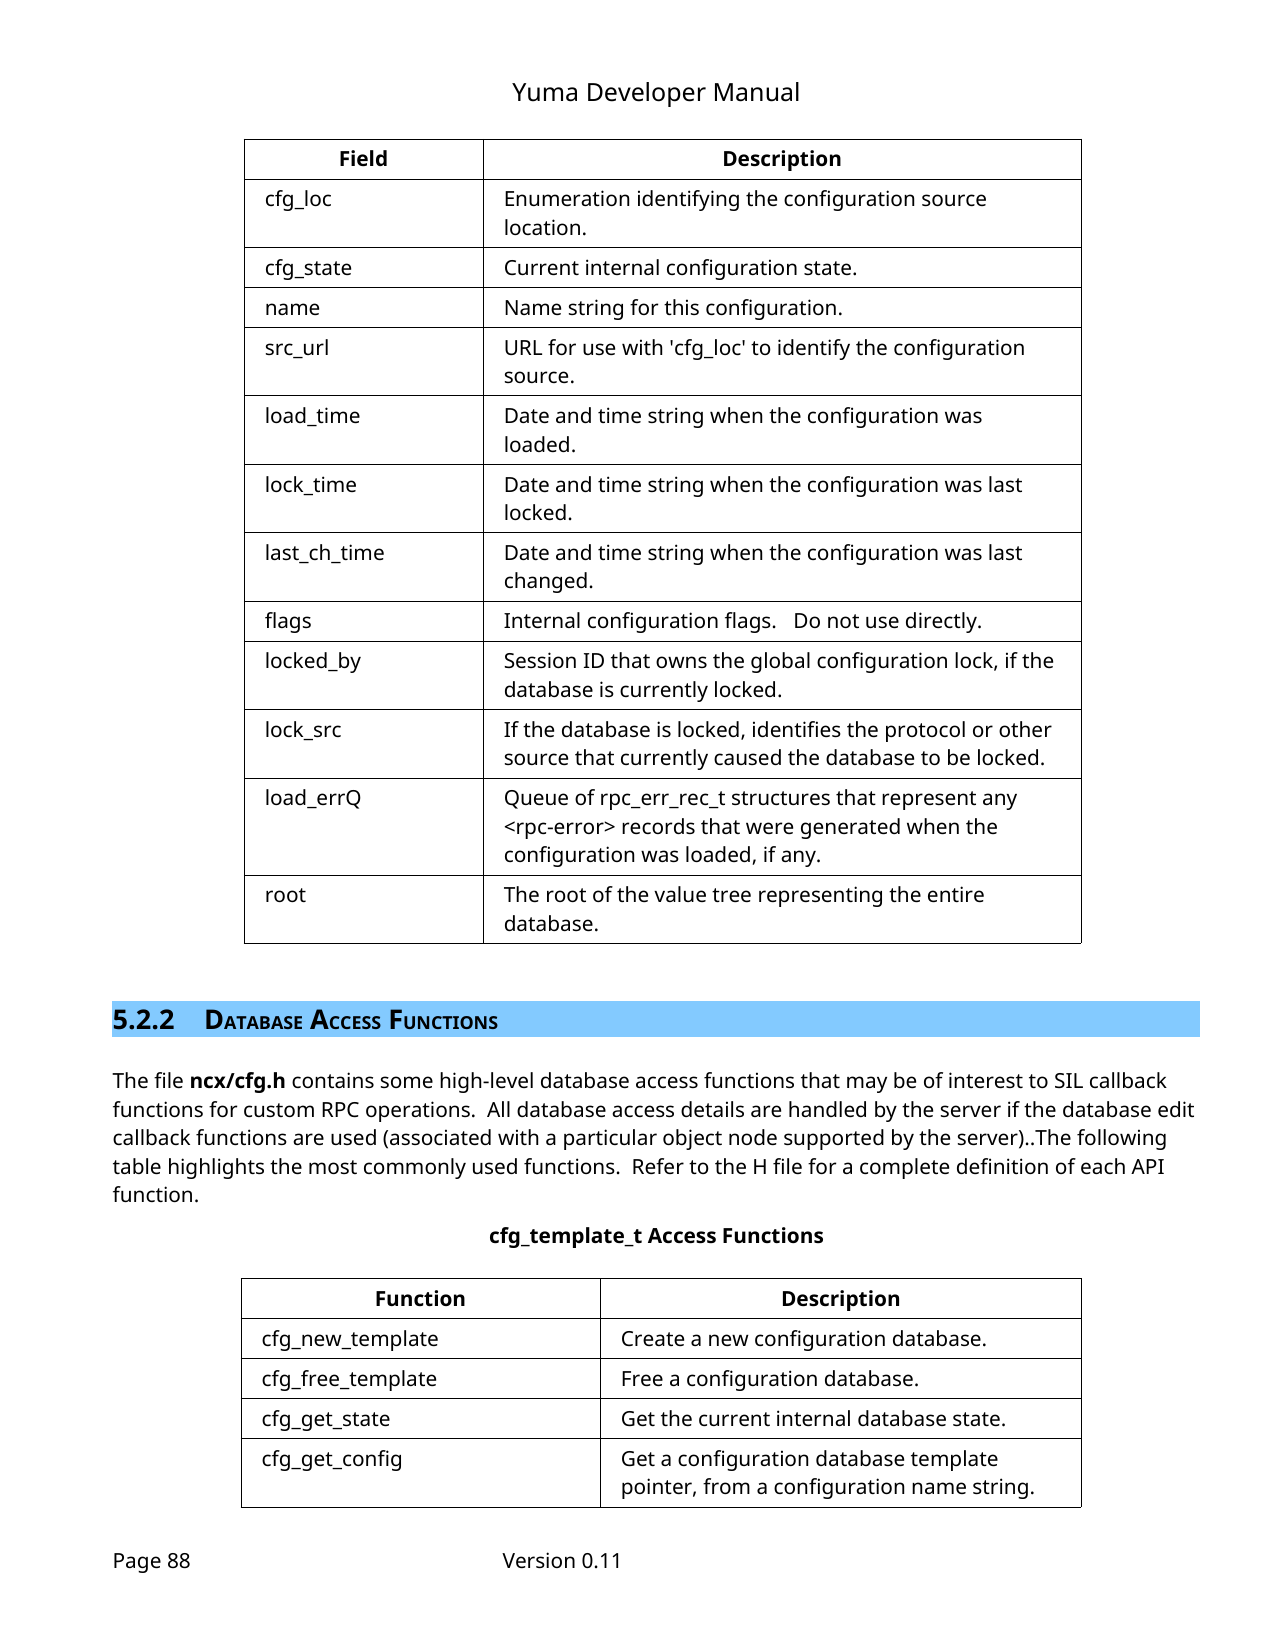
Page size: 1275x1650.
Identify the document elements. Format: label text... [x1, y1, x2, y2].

subtitle Database Access Functions [112, 1001, 1200, 1037]
subtitle cfg_template_t Access Functions [127, 1221, 1185, 1250]
table_cell cfg_get_config [242, 1439, 600, 1507]
table_cell load_errQ [245, 779, 483, 874]
table_cell Get a configuration database template pointer, from a configuration name string. [601, 1439, 1081, 1507]
table_cell Date and time string when the configuration was last locked. [484, 465, 1081, 532]
table_cell flags [245, 602, 483, 641]
table_cell cfg_loc [245, 180, 483, 247]
table_cell Date and time string when the configuration was last changed. [484, 533, 1081, 601]
table_cell src_url [245, 328, 483, 395]
table_cell locked_by [245, 642, 483, 709]
table_cell Free a configuration database. [601, 1359, 1081, 1398]
table_cell cfg_state [245, 248, 483, 287]
table_cell root [245, 876, 483, 943]
table_cell If the database is locked, identifies the protocol or other source that currently caused the database to be locked. [484, 710, 1081, 778]
table_cell Name string for this configuration. [484, 288, 1081, 327]
table_cell name [245, 288, 483, 327]
text The file ncx/cfg.h contains some high-level database access functions that may be of interest to SIL callback functions for custom RPC operations. All database access details are handled by the server if the database edit callback functions are used (associated with a particular object node supported by the server)..The following table highlights the most commonly used functions. Refer to the H file for a complete definition of each API function. [112, 1067, 1200, 1209]
table_header Field [245, 140, 483, 178]
table_cell last_ch_time [245, 533, 483, 601]
table_cell Queue of rpc_err_rec_t structures that represent any <rpc-error> records that were generated when the configuration was loaded, if any. [484, 779, 1081, 874]
table_cell lock_time [245, 465, 483, 532]
table_cell load_time [245, 396, 483, 464]
table_cell cfg_get_state [242, 1399, 600, 1438]
table_header Function [242, 1279, 600, 1318]
table_cell lock_src [245, 710, 483, 778]
table_cell Get the current internal database state. [601, 1399, 1081, 1438]
table_cell Session ID that owns the global configuration lock, if the database is currently locked. [484, 642, 1081, 709]
table_cell Create a new configuration database. [601, 1319, 1081, 1358]
table_cell Date and time string when the configuration was loaded. [484, 396, 1081, 464]
table_header Description [601, 1279, 1081, 1318]
table_cell URL for use with 'cfg_loc' to identify the configuration source. [484, 328, 1081, 395]
table_cell Internal configuration flags. Do not use directly. [484, 602, 1081, 641]
table_cell The root of the value tree representing the entire database. [484, 876, 1081, 943]
table_cell cfg_new_template [242, 1319, 600, 1358]
table_cell cfg_free_template [242, 1359, 600, 1398]
table_header Description [484, 140, 1081, 178]
table_cell Enumeration identifying the configuration source location. [484, 180, 1081, 247]
table_cell Current internal configuration state. [484, 248, 1081, 287]
